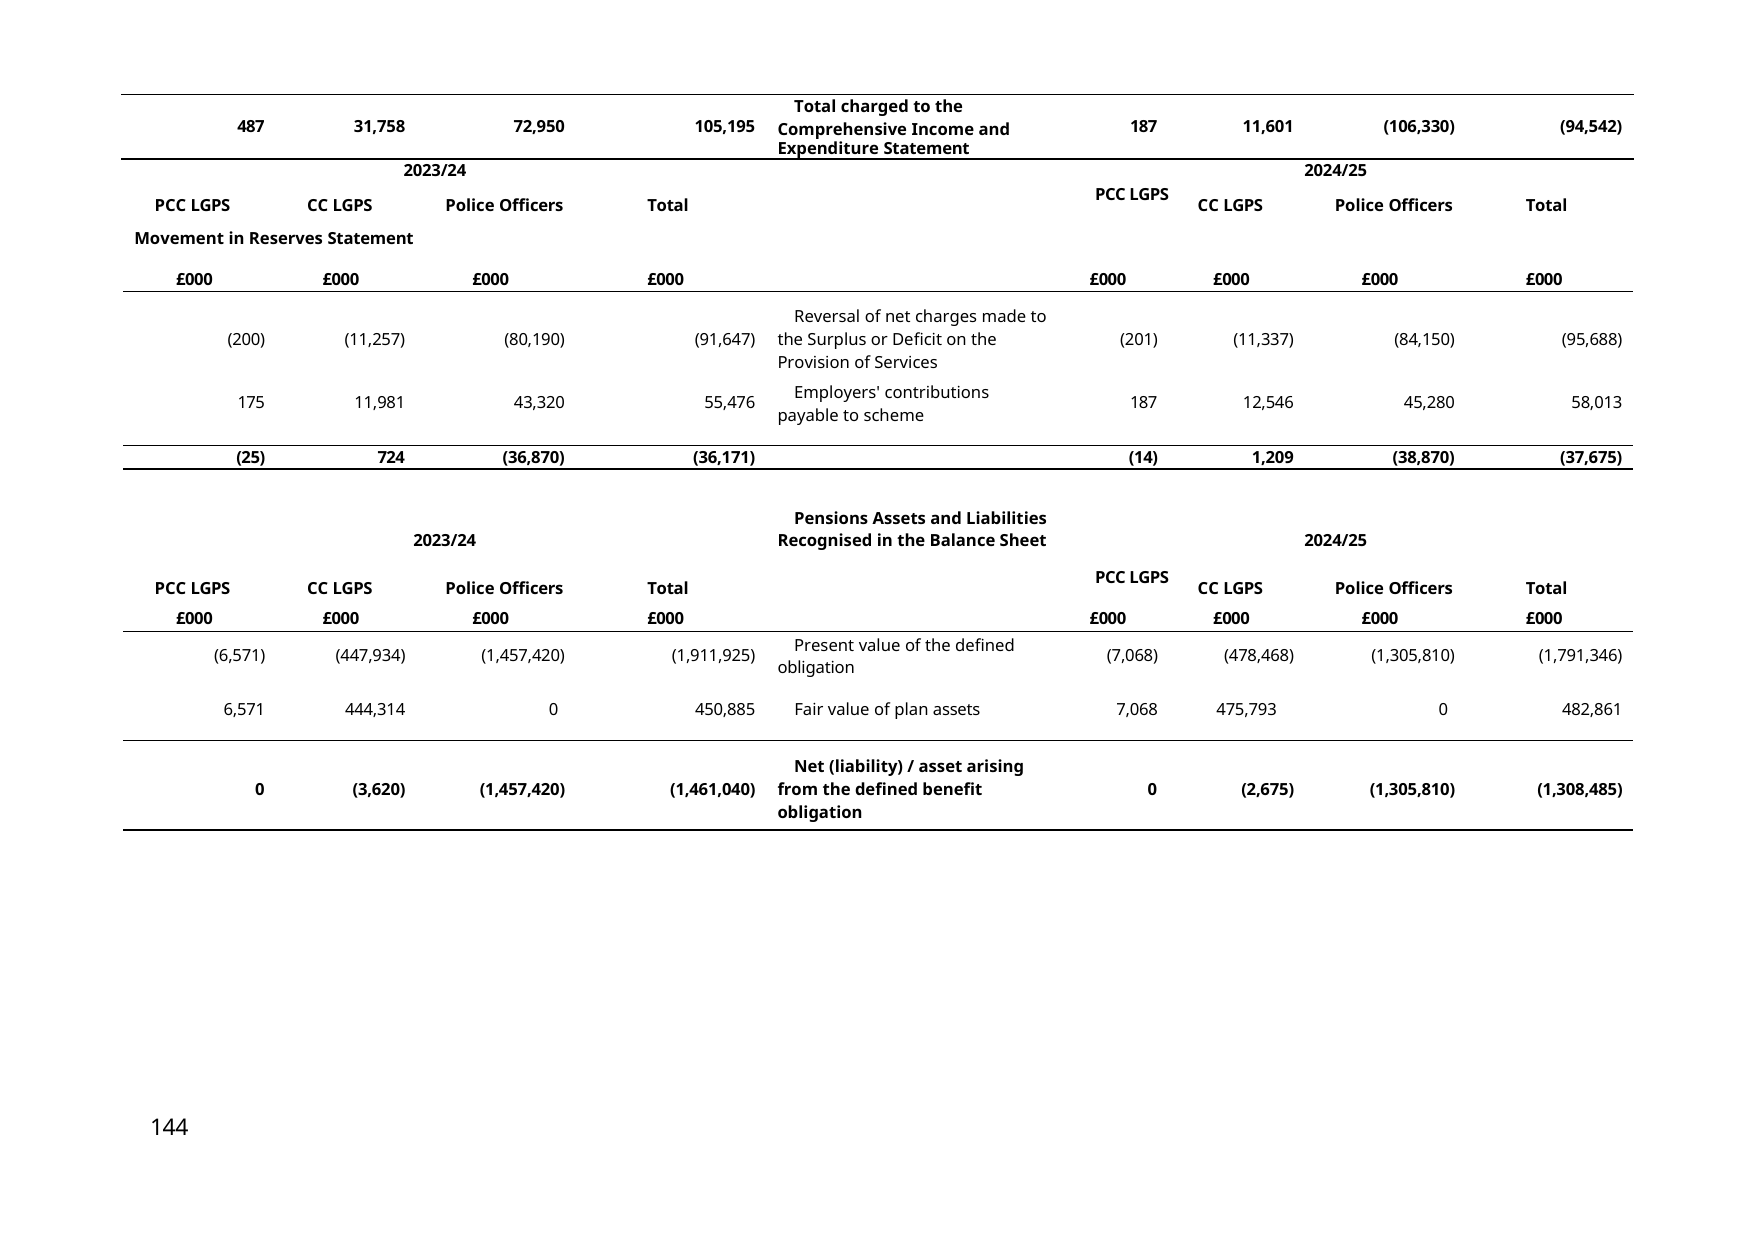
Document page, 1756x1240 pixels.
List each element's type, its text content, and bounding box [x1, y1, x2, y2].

table_cell (201) [1069, 292, 1178, 373]
table_cell CC LGPS [286, 565, 417, 608]
table_cell £000 [1482, 608, 1633, 631]
table_cell (1,457,420) [417, 741, 603, 829]
table_cell 0 [1069, 741, 1178, 829]
table_cell CC LGPS [1178, 182, 1306, 225]
table_cell (91,647) [603, 292, 766, 373]
table_header 2023/24 [123, 160, 603, 182]
table_cell £000 [1178, 258, 1306, 291]
table_cell (84,150) [1306, 292, 1482, 373]
table_cell [1178, 470, 1306, 564]
table_cell (7,068) [1069, 632, 1178, 685]
table_header [1178, 160, 1306, 182]
table_cell Fair value of plan assets [766, 685, 1069, 740]
table_cell 45,280 [1306, 373, 1482, 445]
table_cell 0 [1306, 685, 1482, 740]
table_cell £000 [1482, 258, 1633, 291]
table_cell [603, 470, 766, 564]
table_cell (36,870) [417, 446, 603, 468]
table_cell Police Officers [1306, 182, 1482, 225]
table_cell (200) [123, 292, 286, 373]
table_cell Net (liability) / asset arising from the defined benefit obligation [766, 741, 1069, 829]
table_cell (1,911,925) [603, 632, 766, 685]
table_cell 0 [123, 741, 286, 829]
table_cell (11,257) [286, 292, 417, 373]
table_header [603, 160, 766, 182]
table_cell Pensions Assets and Liabilities Recognised in the Balance Sheet [766, 470, 1069, 564]
table_cell (1,461,040) [603, 741, 766, 829]
table_cell 450,885 [603, 685, 766, 740]
table_cell PCC LGPS [123, 182, 286, 225]
table_header 2024/25 [1306, 160, 1482, 182]
table_cell £000 [603, 258, 766, 291]
table_cell Employers' contributions payable to scheme [766, 373, 1069, 445]
table_cell 72,950 [417, 95, 606, 158]
table_cell £000 [417, 608, 603, 631]
table_cell (95,688) [1482, 292, 1633, 373]
table_cell 105,195 [606, 95, 766, 158]
table_cell 187 [1069, 373, 1178, 445]
table_cell (38,870) [1306, 446, 1482, 468]
table_cell [766, 258, 1069, 291]
table_cell 6,571 [123, 685, 286, 740]
table_cell £000 [603, 608, 766, 631]
table_cell Police Officers [417, 565, 603, 608]
table_cell 11,981 [286, 373, 417, 445]
table_cell (447,934) [286, 632, 417, 685]
table_cell Present value of the defined obligation [766, 632, 1069, 685]
table_cell 12,546 [1178, 373, 1306, 445]
table_cell (478,468) [1178, 632, 1306, 685]
table_cell £000 [1069, 258, 1178, 291]
table_cell (1,457,420) [417, 632, 603, 685]
table_cell 475,793 [1178, 685, 1306, 740]
table_cell 187 [1069, 95, 1178, 158]
table_cell Total [603, 565, 766, 608]
table_cell Total [1482, 182, 1633, 225]
table_cell 43,320 [417, 373, 603, 445]
table_cell Police Officers [1306, 565, 1482, 608]
table_header [1482, 160, 1633, 182]
table_cell Total [603, 182, 766, 225]
table_cell £000 [286, 258, 417, 291]
table_cell (94,542) [1491, 95, 1634, 158]
table_cell £000 [1178, 608, 1306, 631]
table_cell [766, 565, 1069, 608]
table_cell CC LGPS [286, 182, 417, 225]
table_cell (25) [123, 446, 286, 468]
table_cell (1,308,485) [1482, 741, 1633, 829]
table_cell (1,305,810) [1306, 741, 1482, 829]
table_cell 0 [417, 685, 603, 740]
table_cell 2024/25 [1306, 470, 1482, 564]
table_cell (14) [1069, 446, 1178, 468]
table_cell (6,571) [123, 632, 286, 685]
table_cell 487 [121, 95, 286, 158]
table_cell 55,476 [603, 373, 766, 445]
table_cell (37,675) [1482, 446, 1633, 468]
table_cell [766, 446, 1069, 468]
table_header [766, 160, 1069, 182]
table_cell (11,337) [1178, 292, 1306, 373]
table_cell [766, 182, 1069, 225]
table_cell 1,209 [1178, 446, 1306, 468]
table_cell £000 [417, 258, 603, 291]
table_cell [766, 608, 1069, 631]
table_cell 2023/24 [286, 470, 603, 564]
table_cell £000 [1069, 608, 1178, 631]
table_cell £000 [123, 258, 286, 291]
table_cell 482,861 [1482, 685, 1633, 740]
table_cell (2,675) [1178, 741, 1306, 829]
table_cell (1,791,346) [1482, 632, 1633, 685]
table_cell 724 [286, 446, 417, 468]
table_cell PCC LGPS [123, 565, 286, 608]
table_cell 58,013 [1482, 373, 1633, 445]
table_cell 7,068 [1069, 685, 1178, 740]
table_cell Movement in Reserves Statement [123, 225, 1633, 258]
table_cell (3,620) [286, 741, 417, 829]
table_cell 31,758 [286, 95, 417, 158]
table_cell (80,190) [417, 292, 603, 373]
table_cell CC LGPS [1178, 565, 1306, 608]
table_cell (36,171) [603, 446, 766, 468]
table_cell (1,305,810) [1306, 632, 1482, 685]
table_cell Reversal of net charges made to the Surplus or Deficit on the Provision of Services [766, 292, 1069, 373]
table_cell (106,330) [1306, 95, 1491, 158]
table_cell 175 [123, 373, 286, 445]
table_cell £000 [1306, 608, 1482, 631]
table_cell Total [1482, 565, 1633, 608]
table_cell [1069, 470, 1178, 564]
table_header [1069, 160, 1178, 182]
table_cell 11,601 [1178, 95, 1306, 158]
table_cell £000 [286, 608, 417, 631]
table_cell £000 [1306, 258, 1482, 291]
table_cell £000 [123, 608, 286, 631]
table_cell [123, 470, 286, 564]
table_cell [1482, 470, 1633, 564]
table_cell PCC LGPS [1069, 182, 1178, 225]
table_cell 444,314 [286, 685, 417, 740]
table_cell Total charged to the Comprehensive Income and Expenditure Statement [766, 95, 1068, 158]
table_cell PCC LGPS [1069, 565, 1178, 608]
table_cell Police Officers [417, 182, 603, 225]
